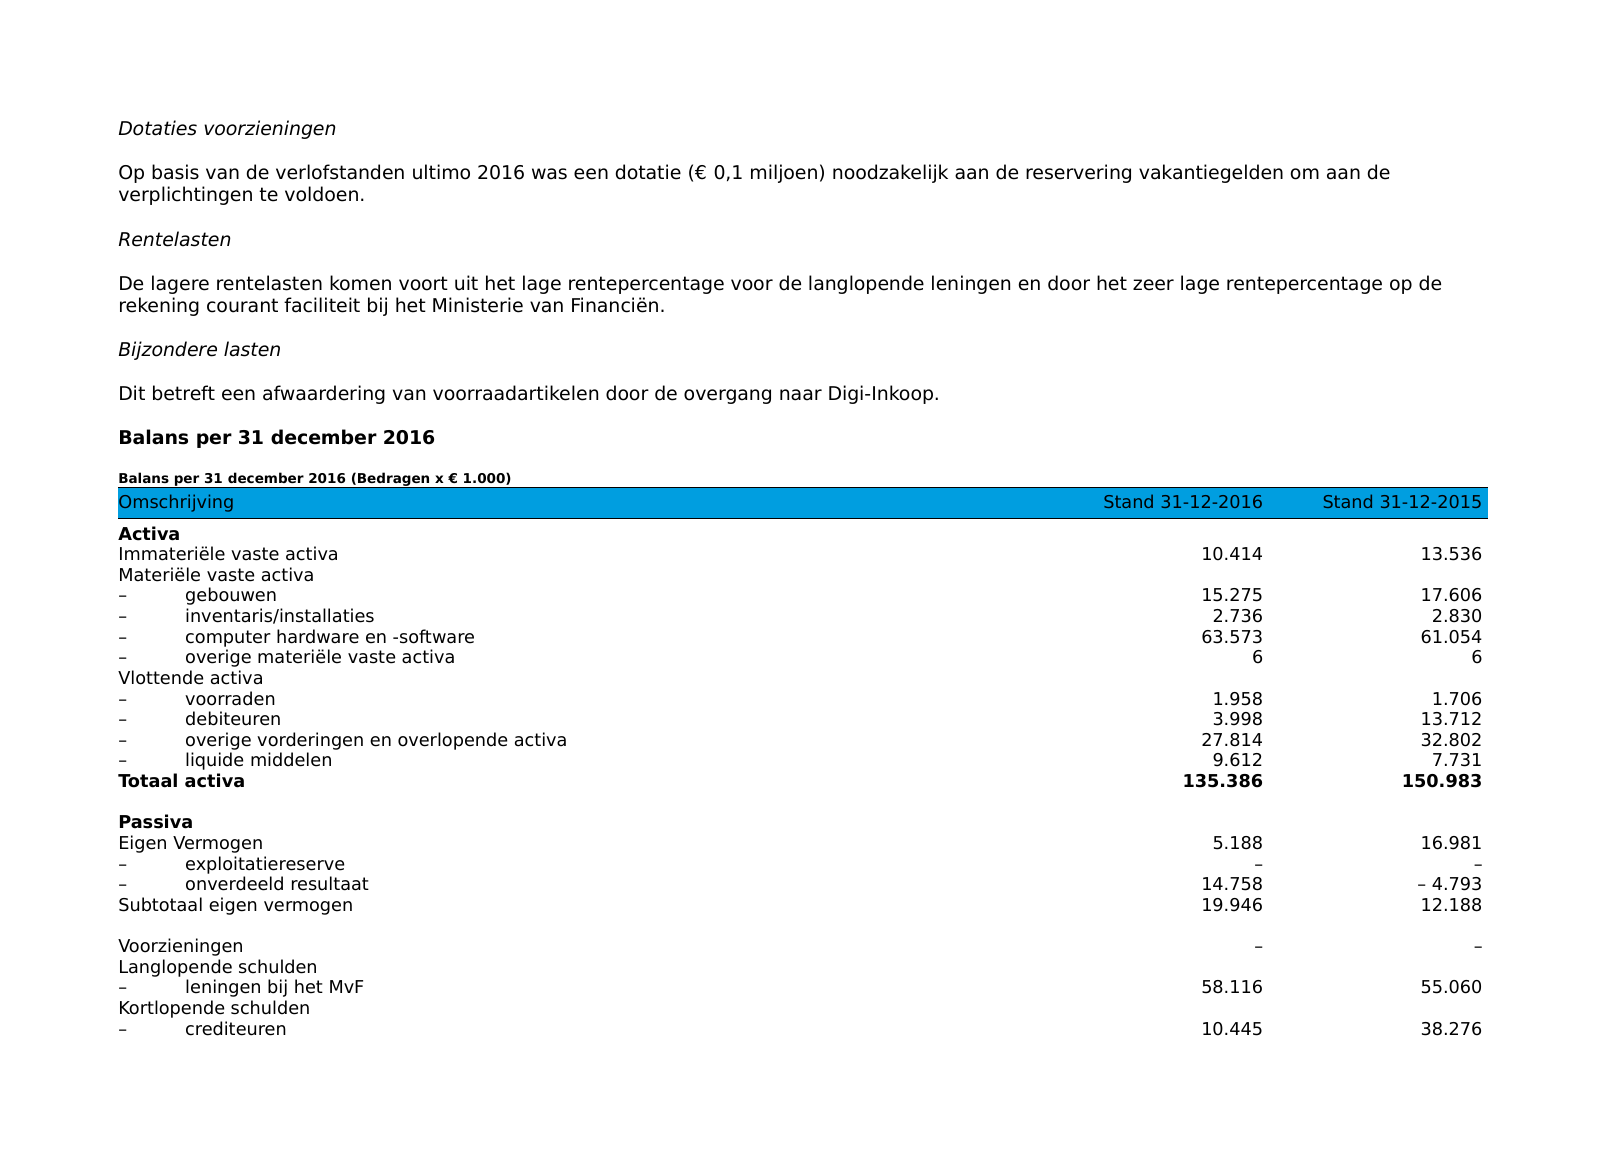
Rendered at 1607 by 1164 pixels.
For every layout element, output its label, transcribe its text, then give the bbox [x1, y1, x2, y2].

table_cell – [118, 585, 179, 606]
table_cell 15.275 [1050, 585, 1269, 606]
table_cell 38.276 [1269, 1019, 1488, 1039]
table_cell Kortlopende schulden [118, 998, 1050, 1018]
table_cell 19.946 [1050, 895, 1269, 915]
table_cell Langlopende schulden [118, 957, 1050, 977]
table_cell [1269, 565, 1488, 585]
table_cell Stand 31-12-2015 [1269, 488, 1488, 518]
table_cell – [118, 709, 179, 730]
table_cell 2.830 [1269, 606, 1488, 627]
table_cell [1050, 957, 1269, 977]
table_cell 16.981 [1269, 833, 1488, 853]
table_cell 135.386 [1050, 771, 1269, 792]
subtitle Bijzondere lasten [118, 339, 1488, 361]
table_cell 17.606 [1269, 585, 1488, 606]
table_cell – [118, 750, 179, 771]
table_cell exploitatiereserve [179, 854, 1050, 874]
table_cell 14.758 [1050, 874, 1269, 895]
table_cell Eigen Vermogen [118, 833, 1050, 853]
table_cell – [118, 689, 179, 709]
table_cell Omschrijving [118, 488, 1050, 518]
table_cell 32.802 [1269, 730, 1488, 750]
table_cell 3.998 [1050, 709, 1269, 730]
table_cell – [1050, 854, 1269, 874]
table_cell 13.712 [1269, 709, 1488, 730]
table_cell 2.736 [1050, 606, 1269, 627]
table_cell Voorzieningen [118, 936, 1050, 957]
table_cell – [118, 627, 179, 647]
table_cell – [1050, 936, 1269, 957]
table_cell – [1269, 854, 1488, 874]
table_cell [118, 792, 179, 812]
table_cell [1050, 812, 1269, 833]
table_cell [1269, 792, 1488, 812]
table_cell leningen bij het MvF [179, 977, 1050, 998]
table_cell 13.536 [1269, 544, 1488, 565]
table_cell Passiva [118, 812, 1050, 833]
table_cell onverdeeld resultaat [179, 874, 1050, 895]
table_cell overige materiële vaste activa [179, 647, 1050, 668]
table_cell inventaris/installaties [179, 606, 1050, 627]
table_cell 9.612 [1050, 750, 1269, 771]
subtitle Dotaties voorzieningen [118, 118, 1488, 140]
table_cell 1.958 [1050, 689, 1269, 709]
table_cell 10.414 [1050, 544, 1269, 565]
table_cell 12.188 [1269, 895, 1488, 915]
table_cell – [118, 854, 179, 874]
table_cell voorraden [179, 689, 1050, 709]
table_cell 10.445 [1050, 1019, 1269, 1039]
table_cell computer hardware en -software [179, 627, 1050, 647]
table_cell Immateriële vaste activa [118, 544, 1050, 565]
table_header Balans per 31 december 2016 (Bedragen x € 1.000) [118, 471, 1488, 487]
table_cell – [118, 977, 179, 998]
table_cell [1269, 957, 1488, 977]
table_cell gebouwen [179, 585, 1050, 606]
table_cell liquide middelen [179, 750, 1050, 771]
table_cell – [118, 1019, 179, 1039]
table_cell 55.060 [1269, 977, 1488, 998]
table_cell 27.814 [1050, 730, 1269, 750]
table_cell [1269, 668, 1488, 688]
table_cell 63.573 [1050, 627, 1269, 647]
table_cell [1269, 519, 1488, 544]
table_cell – 4.793 [1269, 874, 1488, 895]
table_cell – [118, 647, 179, 668]
subtitle Balans per 31 december 2016 [118, 427, 1488, 449]
table_cell [1050, 915, 1269, 936]
table_cell debiteuren [179, 709, 1050, 730]
table_cell [1269, 812, 1488, 833]
table_cell 7.731 [1269, 750, 1488, 771]
subtitle Rentelasten [118, 228, 1488, 250]
table_cell crediteuren [179, 1019, 1050, 1039]
table_cell 58.116 [1050, 977, 1269, 998]
table_cell [1050, 792, 1269, 812]
table_cell [1269, 998, 1488, 1018]
text De lagere rentelasten komen voort uit het lage rentepercentage voor de langlopende leningen en door het zeer lage rentepercentage op de rekening courant faciliteit bij het Ministerie van Financiën. [118, 273, 1488, 317]
table_cell 5.188 [1050, 833, 1269, 853]
table_cell [1050, 998, 1269, 1018]
table_cell [1050, 565, 1269, 585]
text Dit betreft een afwaardering van voorraadartikelen door de overgang naar Digi-Inkoop. [118, 383, 1488, 405]
table_cell overige vorderingen en overlopende activa [179, 730, 1050, 750]
table_cell Activa [118, 519, 1050, 544]
table_cell Materiële vaste activa [118, 565, 1050, 585]
table_cell [179, 915, 1050, 936]
table_cell [1050, 668, 1269, 688]
table_cell 150.983 [1269, 771, 1488, 792]
table_cell – [1269, 936, 1488, 957]
text Op basis van de verlofstanden ultimo 2016 was een dotatie (€ 0,1 miljoen) noodzakelijk aan de reservering vakantiegelden om aan de verplichtingen te voldoen. [118, 162, 1488, 206]
table_cell – [118, 874, 179, 895]
table_cell [179, 792, 1050, 812]
table_cell Stand 31-12-2016 [1050, 488, 1269, 518]
table_cell 6 [1269, 647, 1488, 668]
table_cell Vlottende activa [118, 668, 1050, 688]
table_cell 1.706 [1269, 689, 1488, 709]
table_cell 6 [1050, 647, 1269, 668]
table_cell – [118, 606, 179, 627]
table_cell Totaal activa [118, 771, 1050, 792]
table_cell Subtotaal eigen vermogen [118, 895, 1050, 915]
table_cell [1050, 519, 1269, 544]
table_cell 61.054 [1269, 627, 1488, 647]
table_cell [1269, 915, 1488, 936]
table_cell – [118, 730, 179, 750]
table_cell [118, 915, 179, 936]
